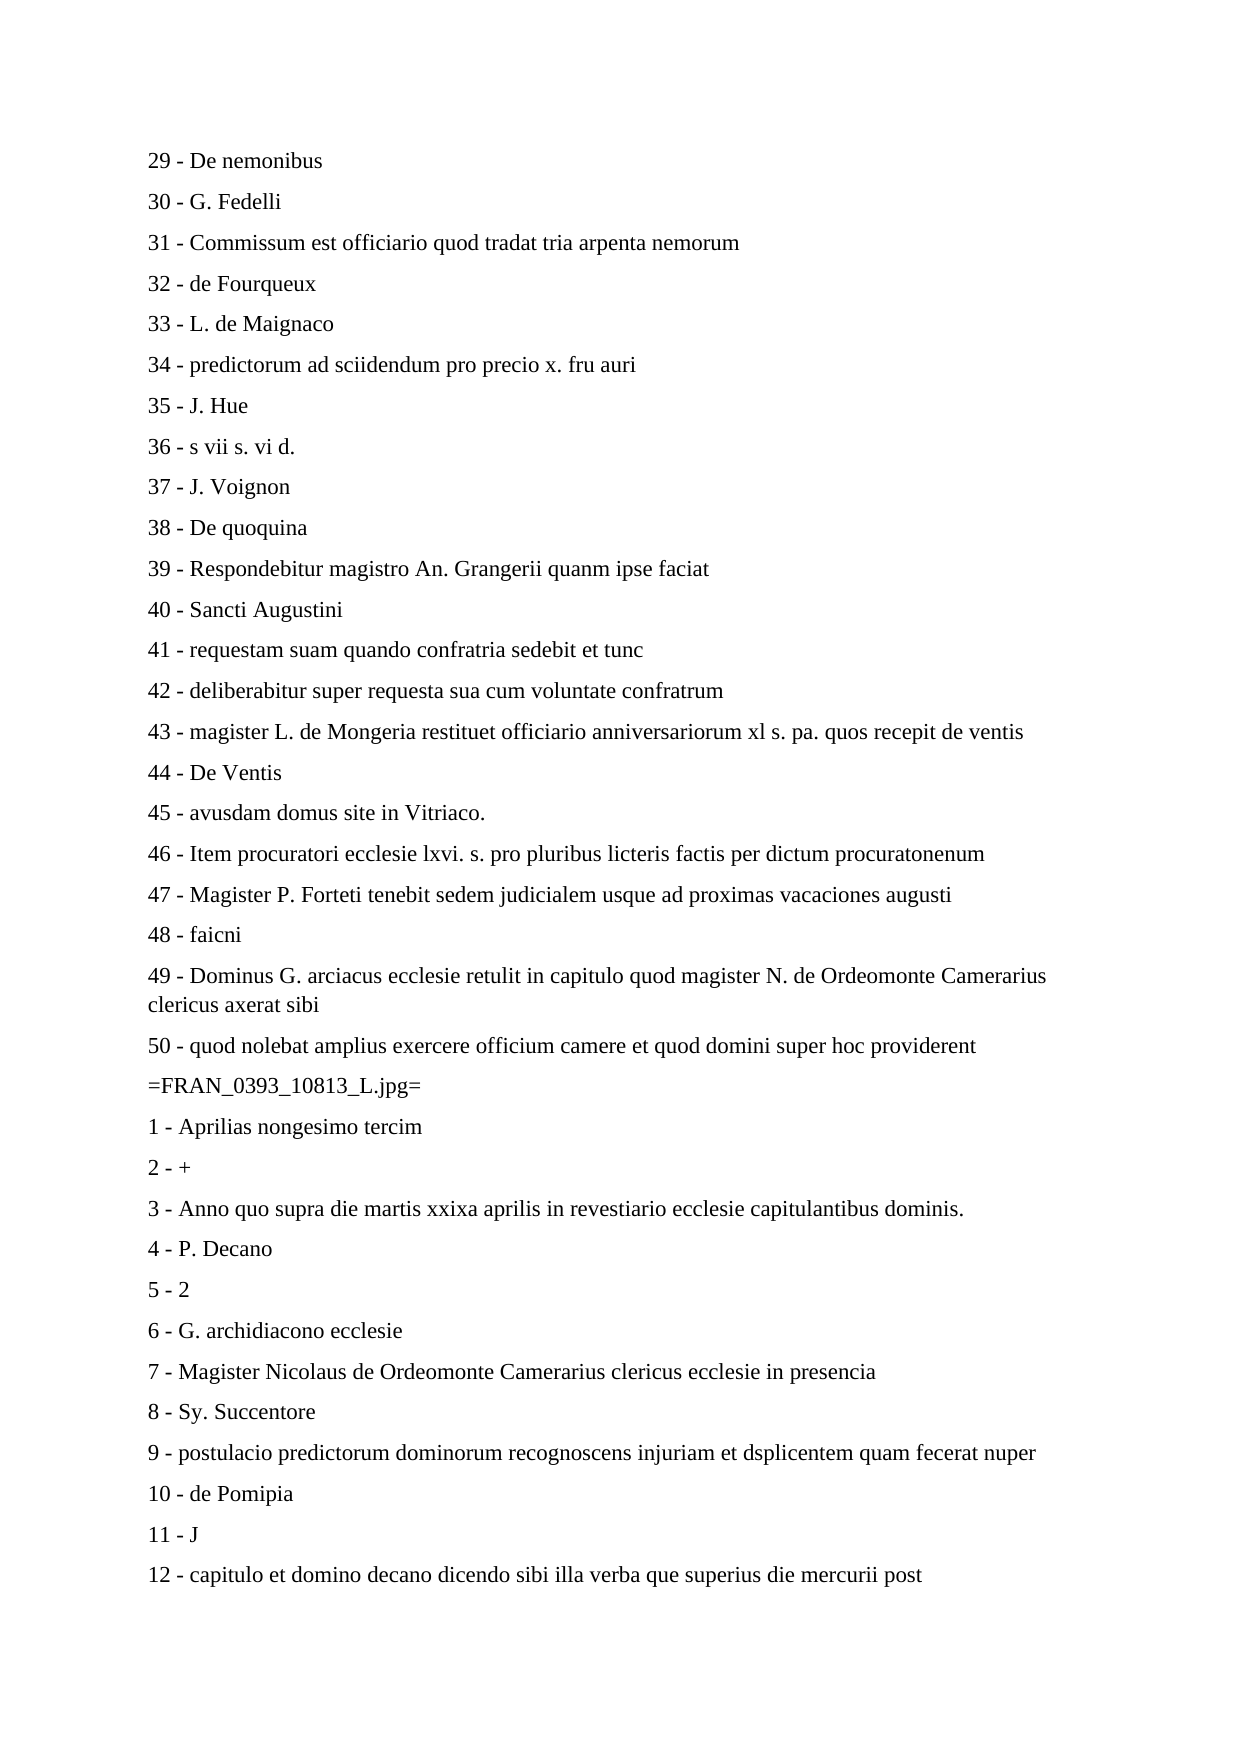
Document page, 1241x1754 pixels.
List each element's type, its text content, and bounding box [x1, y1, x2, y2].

text 38 - De quoquina [148, 514, 1093, 541]
text 48 - faicni [148, 921, 1093, 948]
text =FRAN_0393_10813_L.jpg= [148, 1073, 1093, 1099]
text 11 - J [148, 1521, 1093, 1547]
text 33 - L. de Maignaco [148, 311, 1093, 337]
text 46 - Item procuratori ecclesie lxvi. s. pro pluribus licteris factis per dictum procuratonenum [148, 840, 1093, 866]
text 40 - Sancti Augustini [148, 596, 1093, 622]
text 3 - Anno quo supra die martis xxixa aprilis in revestiario ecclesie capitulantibus dominis. [148, 1195, 1093, 1221]
text 45 - avusdam domus site in Vitriaco. [148, 799, 1093, 826]
text 39 - Respondebitur magistro An. Grangerii quanm ipse faciat [148, 555, 1093, 581]
text 50 - quod nolebat amplius exercere officium camere et quod domini super hoc providerent [148, 1032, 1093, 1058]
text 6 - G. archidiacono ecclesie [148, 1317, 1093, 1343]
text 4 - P. Decano [148, 1236, 1093, 1262]
text 5 - 2 [148, 1276, 1093, 1303]
text 49 - Dominus G. arciacus ecclesie retulit in capitulo quod magister N. de Ordeomonte Camerarius clericus axerat sibi [148, 962, 1093, 1017]
text 12 - capitulo et domino decano dicendo sibi illa verba que superius die mercurii post [148, 1561, 1093, 1588]
text 34 - predictorum ad sciidendum pro precio x. fru auri [148, 351, 1093, 378]
text 10 - de Pomipia [148, 1480, 1093, 1506]
text 30 - G. Fedelli [148, 188, 1093, 215]
text 32 - de Fourqueux [148, 270, 1093, 296]
text 7 - Magister Nicolaus de Ordeomonte Camerarius clericus ecclesie in presencia [148, 1358, 1093, 1384]
text 1 - Aprilias nongesimo tercim [148, 1113, 1093, 1140]
text 44 - De Ventis [148, 758, 1093, 785]
text 42 - deliberabitur super requesta sua cum voluntate confratrum [148, 677, 1093, 703]
text 41 - requestam suam quando confratria sedebit et tunc [148, 636, 1093, 663]
text 36 - s vii s. vi d. [148, 433, 1093, 459]
text 8 - Sy. Succentore [148, 1398, 1093, 1425]
text 47 - Magister P. Forteti tenebit sedem judicialem usque ad proximas vacaciones augusti [148, 881, 1093, 907]
text 9 - postulacio predictorum dominorum recognoscens injuriam et dsplicentem quam fecerat nuper [148, 1439, 1093, 1466]
text 37 - J. Voignon [148, 473, 1093, 500]
text 31 - Commissum est officiario quod tradat tria arpenta nemorum [148, 229, 1093, 255]
text 29 - De nemonibus [148, 148, 1093, 174]
text 35 - J. Hue [148, 392, 1093, 418]
text 43 - magister L. de Mongeria restituet officiario anniversariorum xl s. pa. quos recepit de ventis [148, 718, 1093, 744]
text 2 - + [148, 1154, 1093, 1180]
